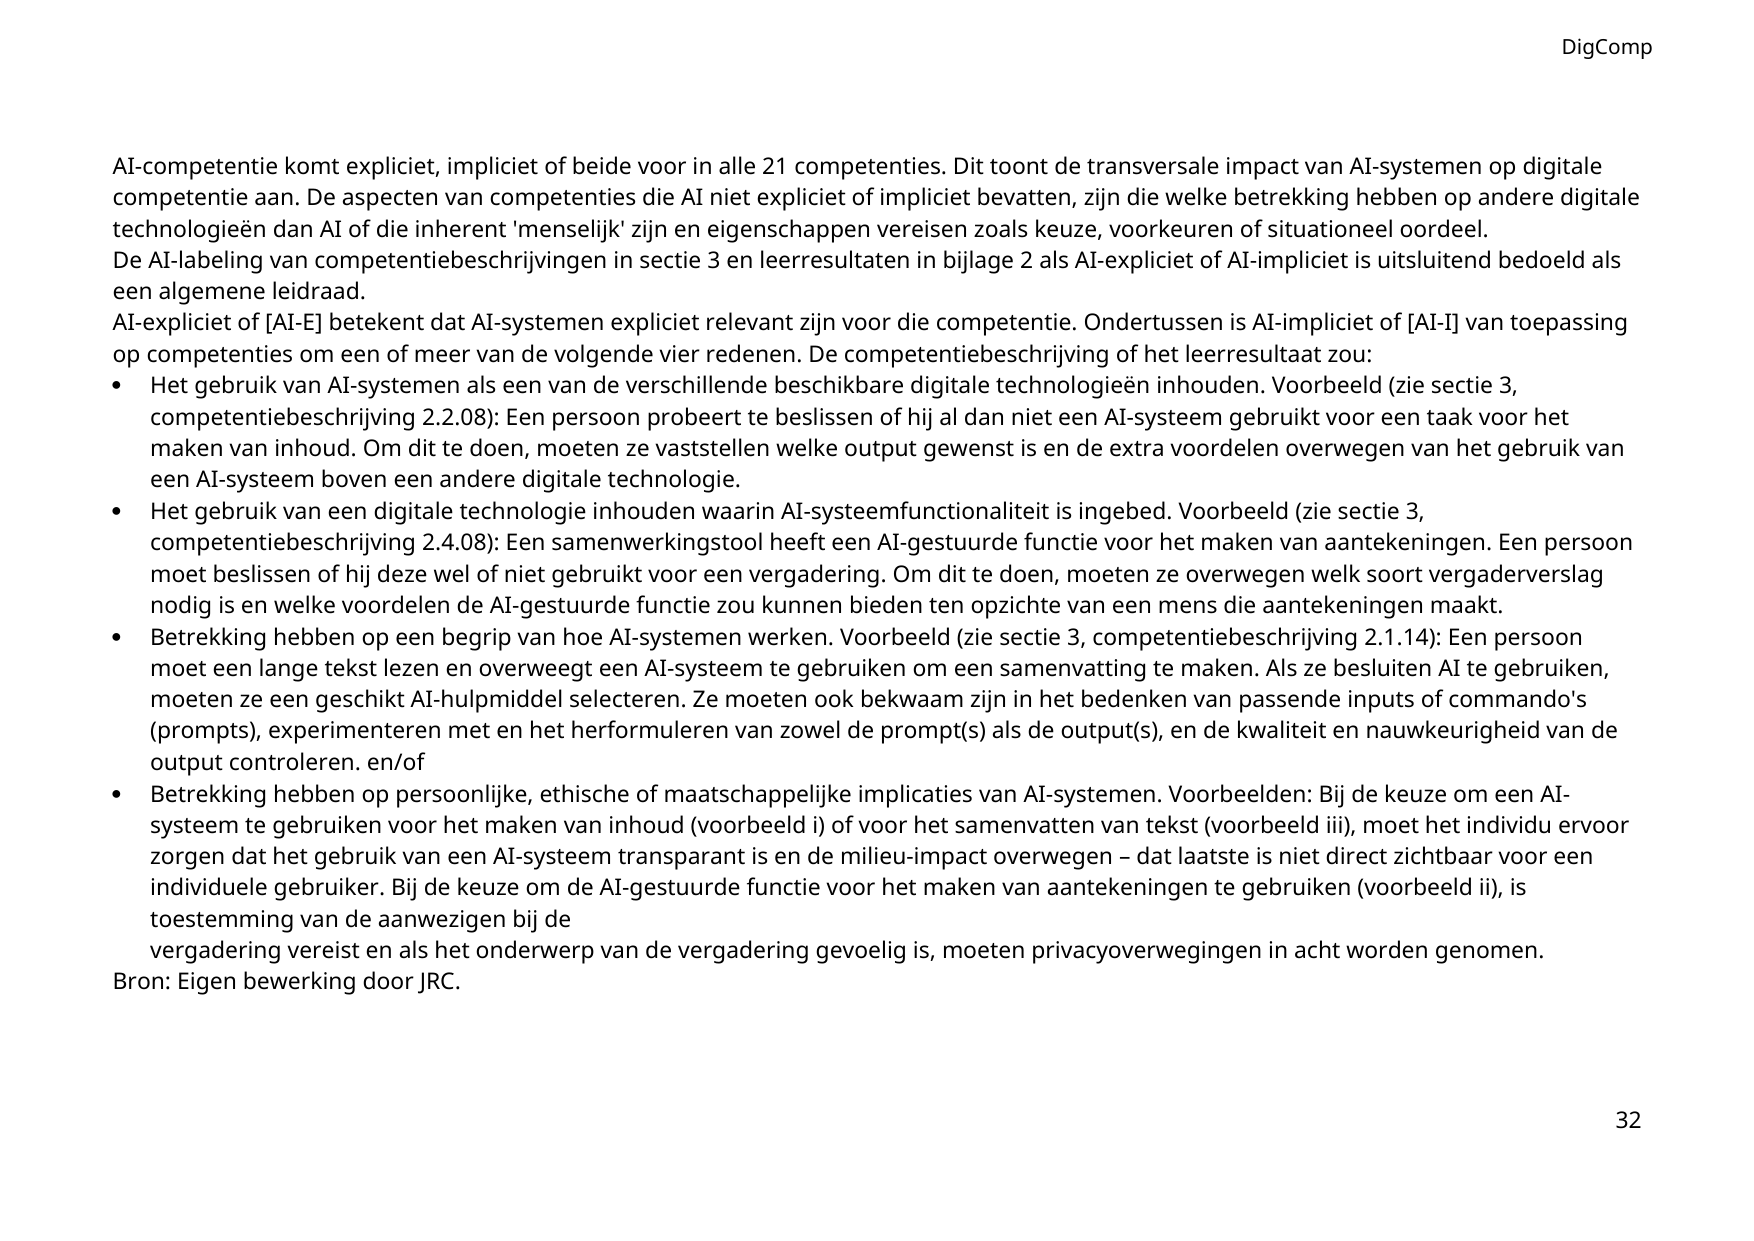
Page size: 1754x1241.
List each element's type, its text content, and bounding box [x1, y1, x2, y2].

text AI-expliciet of [AI-E] betekent dat AI-systemen expliciet relevant zijn voor die competentie. Ondertussen is AI-impliciet of [AI-I] van toepassing op competenties om een of meer van de volgende vier redenen. De competentiebeschrijving of het leerresultaat zou: [112, 306, 1641, 369]
list Het gebruik van een digitale technologie inhouden waarin AI-systeemfunctionaliteit is ingebed. Voorbeeld (zie sectie 3, competentiebeschrijving 2.4.08): Een samenwerkingstool heeft een AI-gestuurde functie voor het maken van aantekeningen. Een persoon moet beslissen of hij deze wel of niet gebruikt voor een vergadering. Om dit te doen, moeten ze overwegen welk soort vergaderverslag nodig is en welke voordelen de AI-gestuurde functie zou kunnen bieden ten opzichte van een mens die aantekeningen maakt. [112, 495, 1641, 620]
list Betrekking hebben op een begrip van hoe AI-systemen werken. Voorbeeld (zie sectie 3, competentiebeschrijving 2.1.14): Een persoon moet een lange tekst lezen en overweegt een AI-systeem te gebruiken om een samenvatting te maken. Als ze besluiten AI te gebruiken, moeten ze een geschikt AI-hulpmiddel selecteren. Ze moeten ook bekwaam zijn in het bedenken van passende inputs of commando's (prompts), experimenteren met en het herformuleren van zowel de prompt(s) als de output(s), en de kwaliteit en nauwkeurigheid van de output controleren. en/of [112, 621, 1641, 777]
text Bron: Eigen bewerking door JRC. [112, 965, 1641, 996]
text AI-competentie komt expliciet, impliciet of beide voor in alle 21 competenties. Dit toont de transversale impact van AI-systemen op digitale competentie aan. De aspecten van competenties die AI niet expliciet of impliciet bevatten, zijn die welke betrekking hebben op andere digitale technologieën dan AI of die inherent 'menselijk' zijn en eigenschappen vereisen zoals keuze, voorkeuren of situationeel oordeel. [112, 150, 1641, 244]
list Betrekking hebben op persoonlijke, ethische of maatschappelijke implicaties van AI-systemen. Voorbeelden: Bij de keuze om een AI-systeem te gebruiken voor het maken van inhoud (voorbeeld i) of voor het samenvatten van tekst (voorbeeld iii), moet het individu ervoor zorgen dat het gebruik van een AI-systeem transparant is en de milieu-impact overwegen – dat laatste is niet direct zichtbaar voor een individuele gebruiker. Bij de keuze om de AI-gestuurde functie voor het maken van aantekeningen te gebruiken (voorbeeld ii), is toestemming van de aanwezigen bij de vergadering vereist en als het onderwerp van de vergadering gevoelig is, moeten privacyoverwegingen in acht worden genomen. [112, 777, 1641, 965]
text De AI-labeling van competentiebeschrijvingen in sectie 3 en leerresultaten in bijlage 2 als AI-expliciet of AI-impliciet is uitsluitend bedoeld als een algemene leidraad. [112, 244, 1641, 306]
list Het gebruik van AI-systemen als een van de verschillende beschikbare digitale technologieën inhouden. Voorbeeld (zie sectie 3, competentiebeschrijving 2.2.08): Een persoon probeert te beslissen of hij al dan niet een AI-systeem gebruikt voor een taak voor het maken van inhoud. Om dit te doen, moeten ze vaststellen welke output gewenst is en de extra voordelen overwegen van het gebruik van een AI-systeem boven een andere digitale technologie. [112, 369, 1641, 494]
